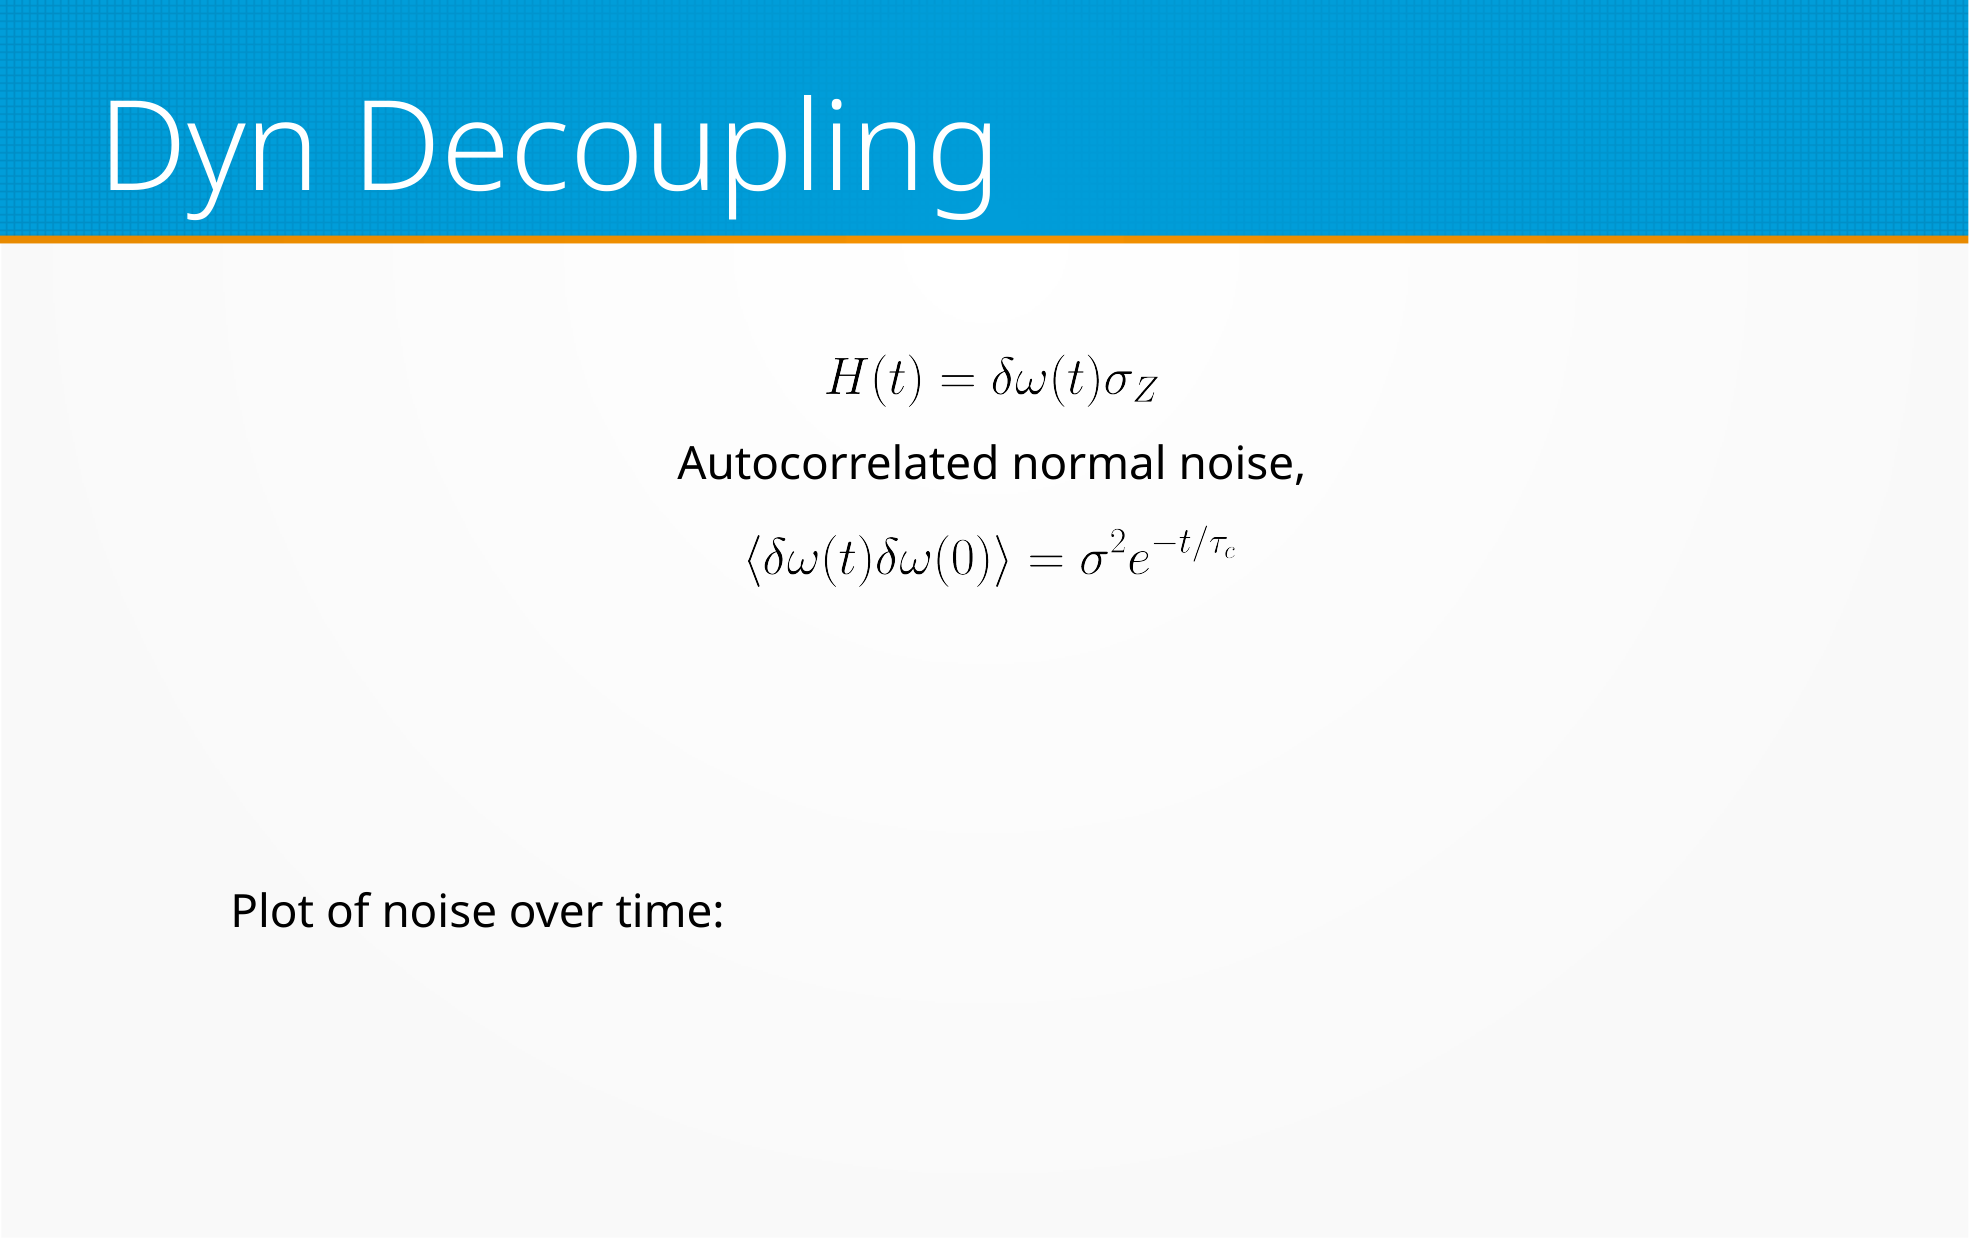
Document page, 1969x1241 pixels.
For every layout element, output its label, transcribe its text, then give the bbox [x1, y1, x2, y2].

text_box Autocorrelated normal noise, [566, 429, 1418, 493]
title Dyn Decoupling [98, 19, 1870, 227]
text_box Plot of noise over time: [224, 878, 703, 942]
picture [0, 236, 1969, 1241]
